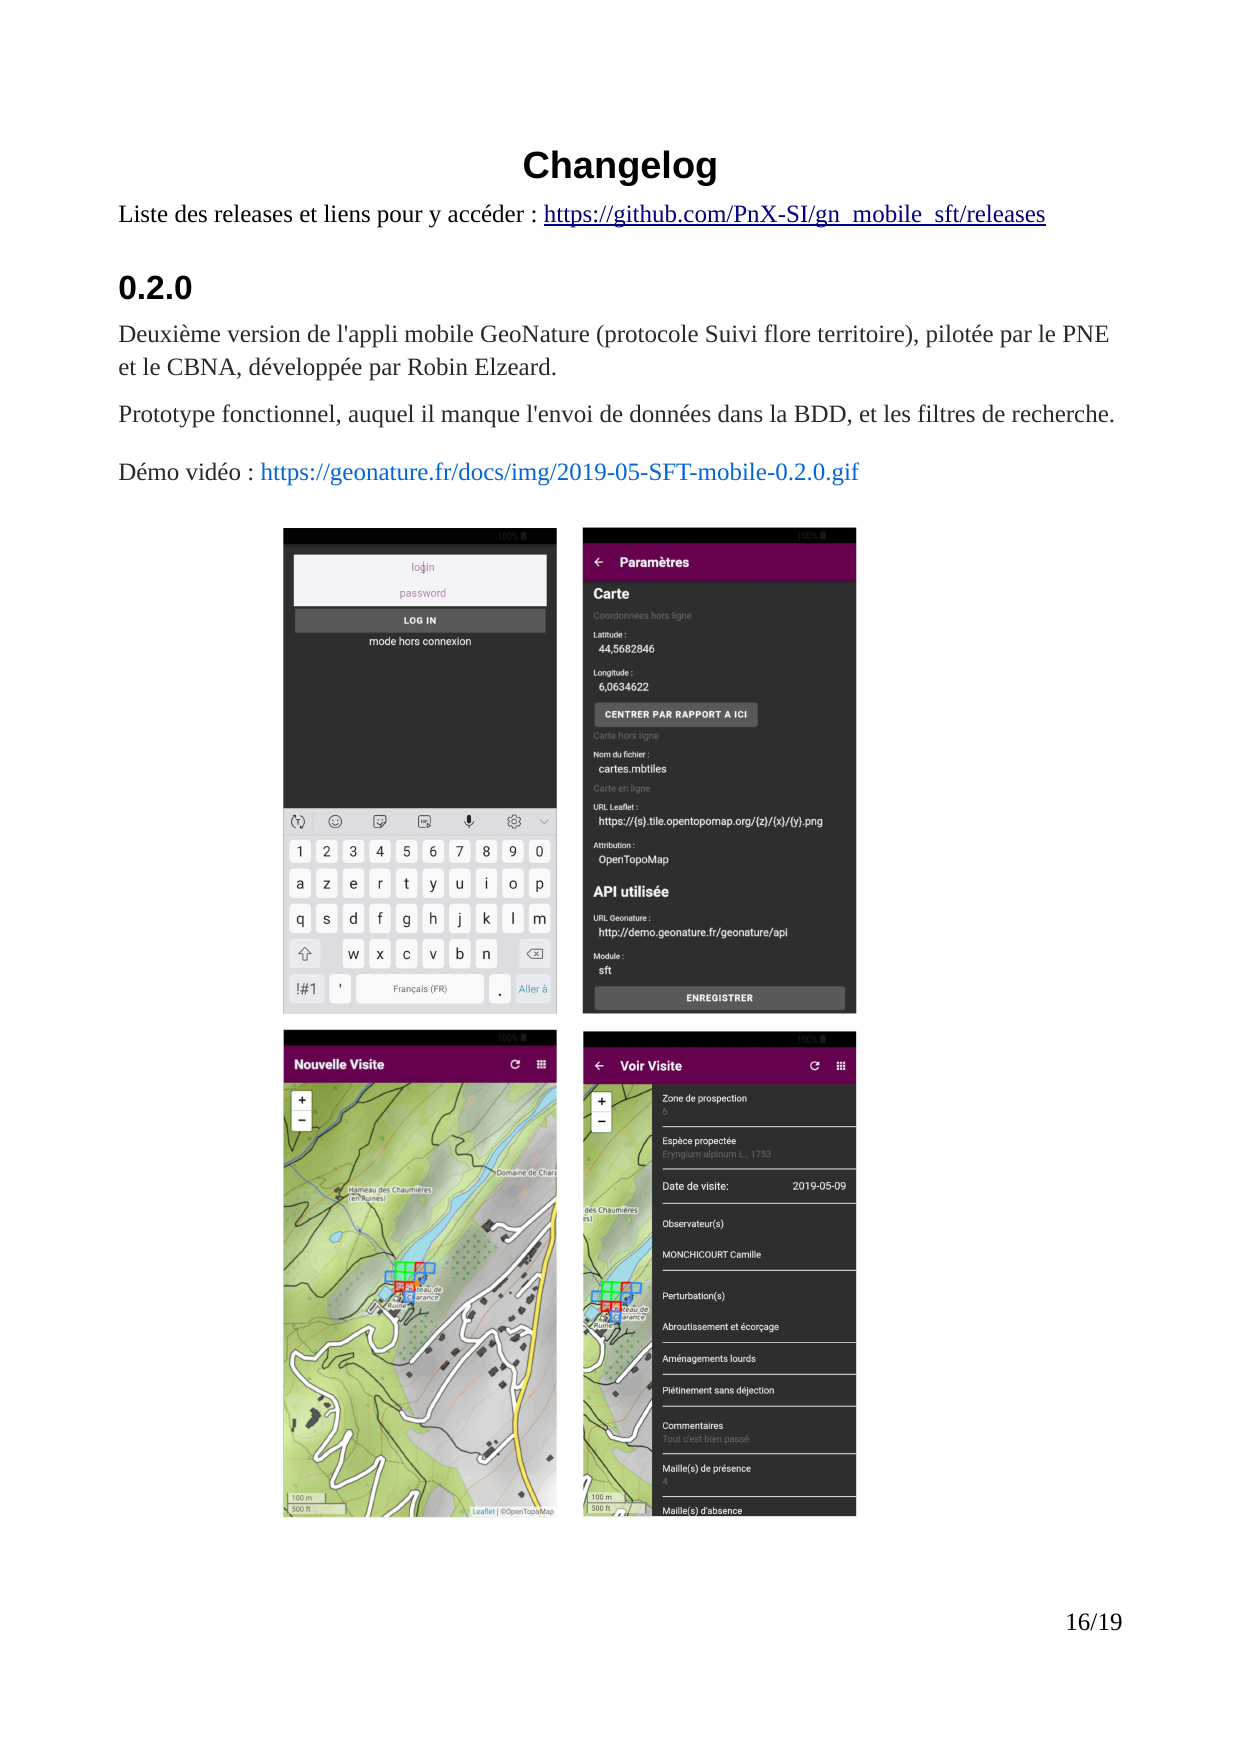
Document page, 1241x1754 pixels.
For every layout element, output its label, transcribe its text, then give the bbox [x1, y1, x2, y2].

picture [273, 524, 866, 1528]
text Liste des releases et liens pour y accéder : https://github.com/PnX-SI/gn_mobile_sft/releases [118, 199, 1122, 228]
subtitle Changelog [118, 143, 1122, 187]
text Deuxième version de l'appli mobile GeoNature (protocole Suivi flore territoire), pilotée par le PNE et le CBNA, développée par Robin Elzeard. [118, 319, 1122, 381]
text Démo vidéo : https://geonature.fr/docs/img/2019-05-SFT-mobile-0.2.0.gif [118, 457, 1122, 486]
text Prototype fonctionnel, auquel il manque l'envoi de données dans la BDD, et les filtres de recherche. [118, 399, 1122, 428]
subtitle 0.2.0 [118, 268, 1122, 306]
